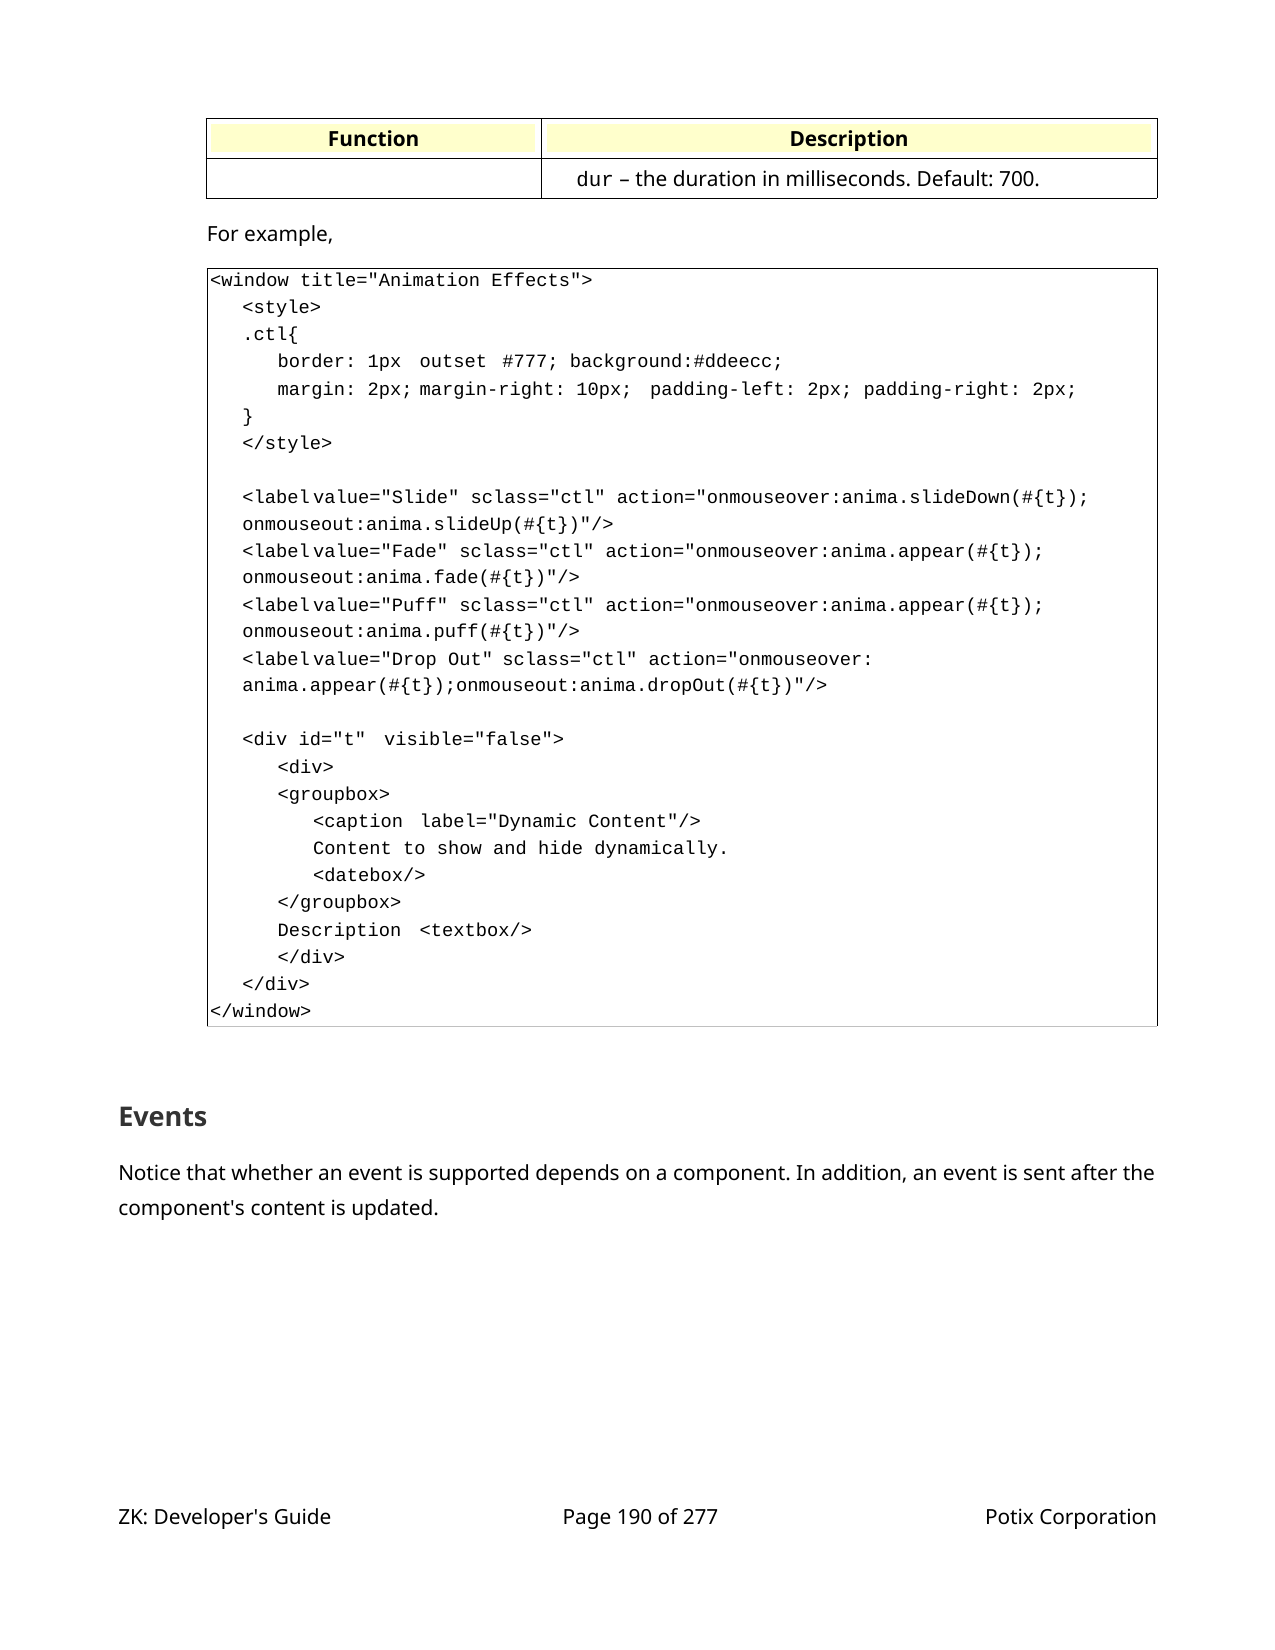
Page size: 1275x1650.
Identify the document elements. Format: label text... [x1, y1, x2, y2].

text <caption label="Dynamic Content"/> [208, 809, 1157, 833]
text <label value="Drop Out" sclass="ctl" action="onmouseover: anima.appear(#{t});onmouseout:anima.dropOut(#{t})"/> [208, 646, 1157, 697]
text For example, [207, 219, 1157, 247]
text </window> [208, 999, 1157, 1026]
text <datebox/> [208, 863, 1157, 887]
text .ctl{ [208, 322, 1157, 346]
text border: 1px outset #777; background:#ddeecc; [208, 349, 1157, 373]
text </style> [208, 431, 1157, 455]
text <label value="Puff" sclass="ctl" action="onmouseover:anima.appear(#{t}); onmouseout:anima.puff(#{t})"/> [208, 593, 1157, 643]
table_header Function [207, 119, 541, 158]
text Description <textbox/> [208, 918, 1157, 942]
text } [208, 403, 1157, 428]
subtitle Events [118, 1097, 1157, 1134]
text <style> [208, 295, 1157, 319]
text Content to show and hide dynamically. [208, 836, 1157, 860]
text margin: 2px; margin-right: 10px; padding-left: 2px; padding-right: 2px; [208, 376, 1157, 401]
text <label value="Slide" sclass="ctl" action="onmouseover:anima.slideDown(#{t}); onmouseout:anima.slideUp(#{t})"/> [208, 485, 1157, 536]
text <window title="Animation Effects"> [208, 269, 1157, 292]
text <div> [208, 754, 1157, 779]
table_cell dur – the duration in milliseconds. Default: 700. [542, 159, 1157, 198]
text </div> [208, 945, 1157, 969]
text </div> [208, 972, 1157, 996]
text </groupbox> [208, 890, 1157, 915]
text <label value="Fade" sclass="ctl" action="onmouseover:anima.appear(#{t}); onmouseout:anima.fade(#{t})"/> [208, 539, 1157, 590]
text Notice that whether an event is supported depends on a component. In addition, an event is sent after the component's content is updated. [118, 1158, 1157, 1221]
text <groupbox> [208, 782, 1157, 806]
text <div id="t" visible="false"> [208, 727, 1157, 752]
table_cell [207, 159, 541, 198]
table_header Description [542, 119, 1157, 158]
